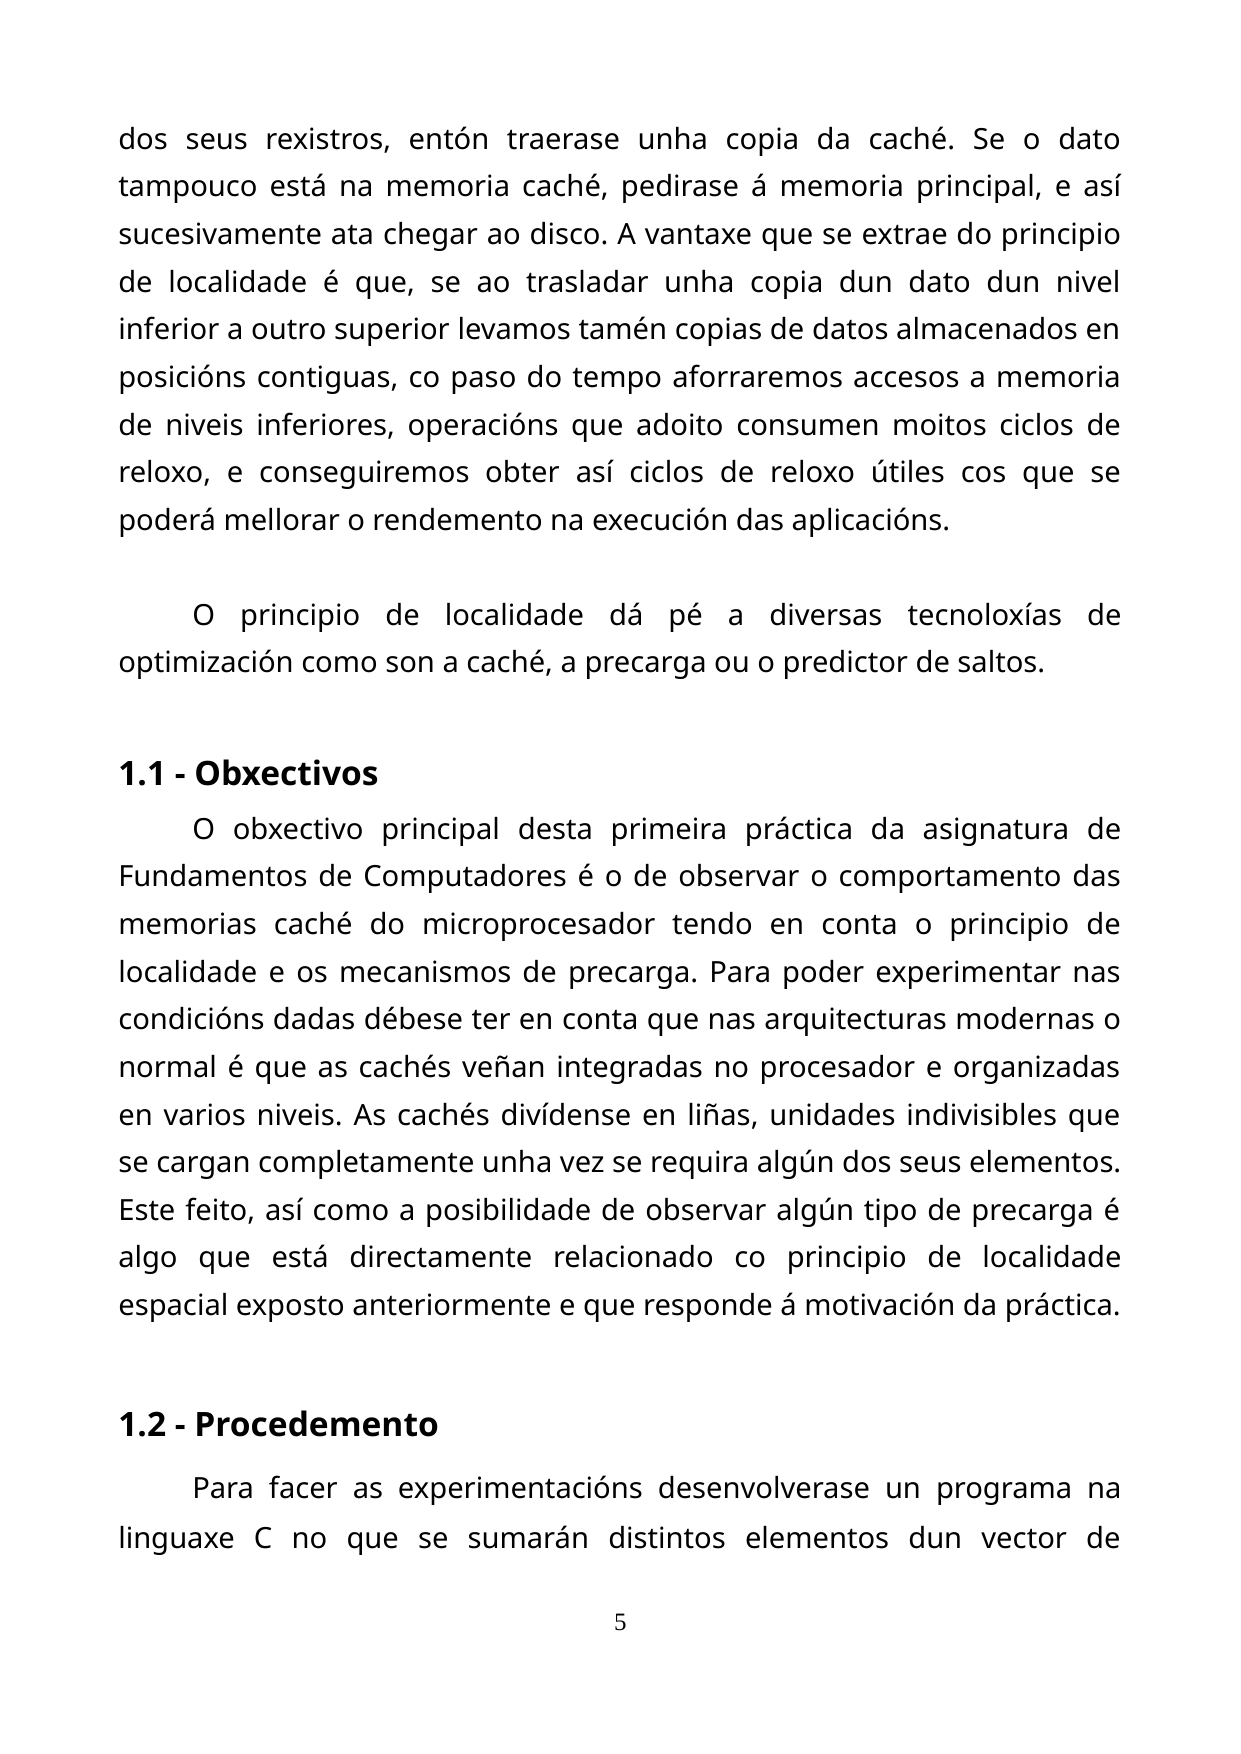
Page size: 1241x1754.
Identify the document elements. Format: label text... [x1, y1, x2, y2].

text Para facer as experimentacións desenvolverase un programa na linguaxe C no que se sumarán distintos elementos dun vector de [118, 1458, 1122, 1557]
subtitle 1.1 - Obxectivos [118, 750, 1122, 796]
text dos seus rexistros, entón traerase unha copia da caché. Se o dato tampouco está na memoria caché, pedirase á memoria principal, e así sucesivamente ata chegar ao disco. A vantaxe que se extrae do principio de localidade é que, se ao trasladar unha copia dun dato dun nivel inferior a outro superior levamos tamén copias de datos almacenados en posicións contiguas, co paso do tempo aforraremos accesos a memoria de niveis inferiores, operacións que adoito consumen moitos ciclos de reloxo, e conseguiremos obter así ciclos de reloxo útiles cos que se poderá mellorar o rendemento na execución das aplicacións. [118, 118, 1122, 539]
text O principio de localidade dá pé a diversas tecnoloxías de optimización como son a caché, a precarga ou o predictor de saltos. [118, 594, 1122, 681]
text O obxectivo principal desta primeira práctica da asignatura de Fundamentos de Computadores é o de observar o comportamento das memorias caché do microprocesador tendo en conta o principio de localidade e os mecanismos de precarga. Para poder experimentar nas condicións dadas débese ter en conta que nas arquitecturas modernas o normal é que as cachés veñan integradas no procesador e organizadas en varios niveis. As cachés divídense en liñas, unidades indivisibles que se cargan completamente unha vez se requira algún dos seus elementos. Este feito, así como a posibilidade de observar algún tipo de precarga é algo que está directamente relacionado co principio de localidade espacial exposto anteriormente e que responde á motivación da práctica. [118, 808, 1122, 1324]
subtitle 1.2 - Procedemento [118, 1400, 1122, 1446]
